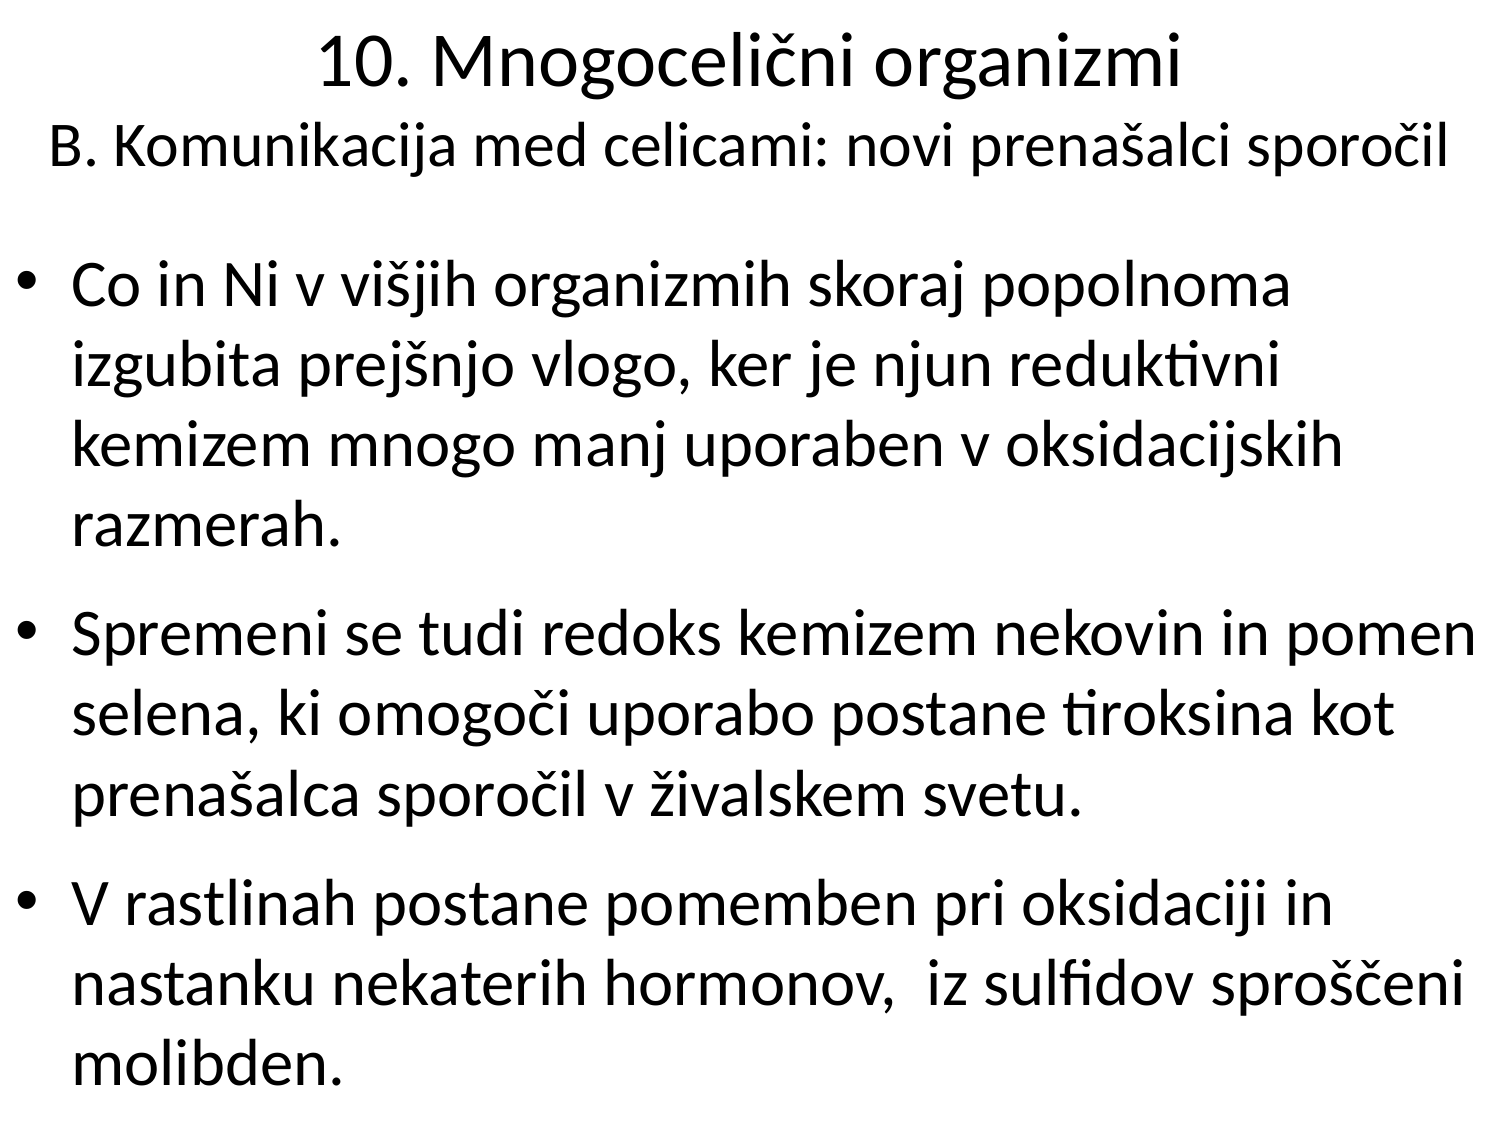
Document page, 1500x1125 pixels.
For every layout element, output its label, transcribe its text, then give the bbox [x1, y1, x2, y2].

list Co in Ni v višjih organizmih skoraj popolnoma izgubita prejšnjo vlogo, ker je njun reduktivni kemizem mnogo manj uporaben v oksidacijskih razmerah. Spremeni se tudi redoks kemizem nekovin in pomen selena, ki omogoči uporabo postane tiroksina kot prenašalca sporočil v živalskem svetu. V rastlinah postane pomemben pri oksidaciji in nastanku nekaterih hormonov, iz sulfidov sproščeni molibden. [0, 231, 1500, 1125]
text_box 10. Mnogocelični organizmi B. Komunikacija med celicami: novi prenašalci sporočil [0, 0, 1500, 188]
